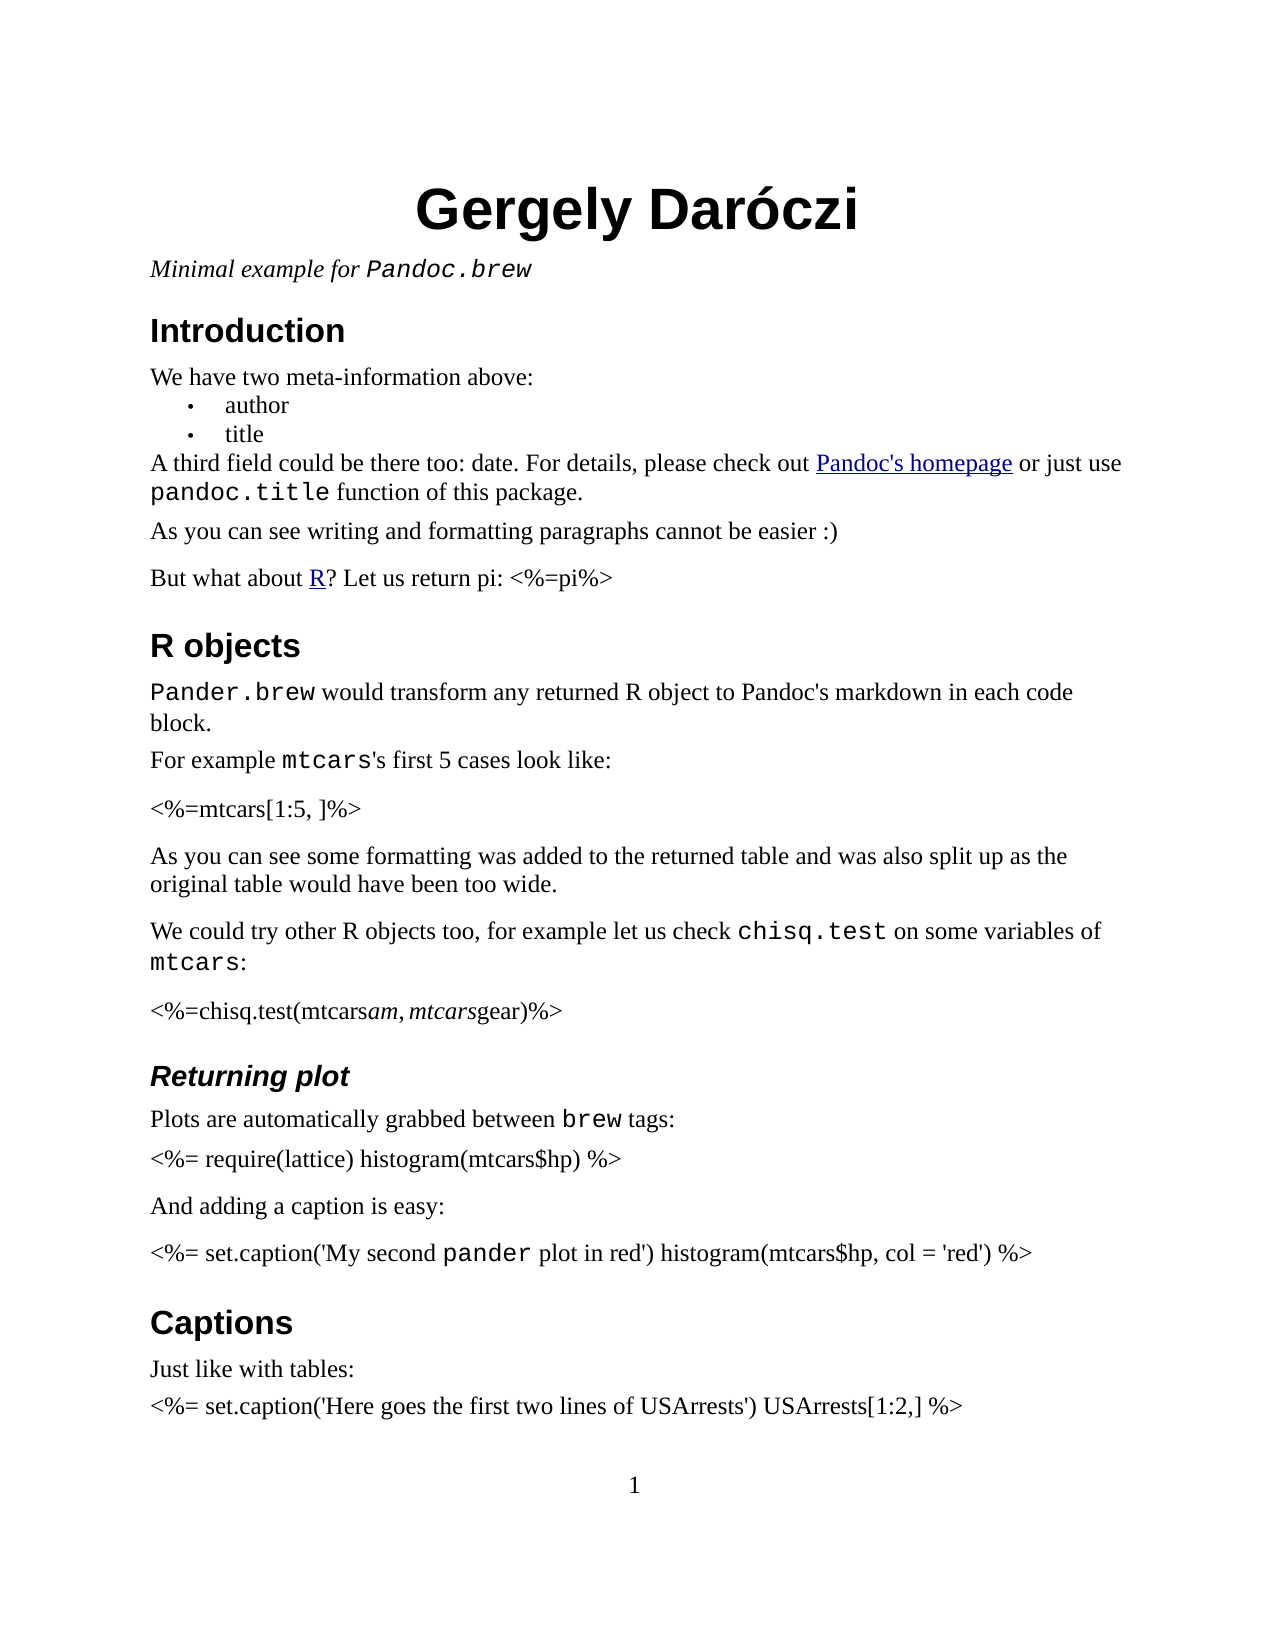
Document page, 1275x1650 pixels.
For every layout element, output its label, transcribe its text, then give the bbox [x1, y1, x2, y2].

text A third field could be there too: date. For details, please check out Pandoc's homepage or just use pandoc.title function of this package. [150, 448, 1125, 507]
subtitle R objects [150, 626, 1125, 664]
title Gergely Daróczi [150, 175, 1125, 242]
text Just like with tables: [150, 1354, 1125, 1382]
subtitle Introduction [150, 310, 1125, 349]
text And adding a caption is easy: [150, 1191, 1125, 1220]
text Plots are automatically grabbed between brew tags: [150, 1104, 1125, 1135]
text <%= set.caption('Here goes the first two lines of USArrests') USArrests[1:2,] %> [150, 1391, 1125, 1420]
text <%= require(lattice) histogram(mtcars$hp) %> [150, 1144, 1125, 1173]
list author [187, 390, 1125, 419]
text For example mtcars's first 5 cases look like: [150, 745, 1125, 776]
text Minimal example for Pandoc.brew [150, 254, 1125, 285]
subtitle Captions [150, 1302, 1125, 1341]
text <%= set.caption('My second pander plot in red') histogram(mtcars$hp, col = 'red') %> [150, 1238, 1125, 1268]
subtitle Returning plot [150, 1058, 1125, 1092]
text <%=chisq.test(mtcarsam, mtcarsgear)%> [150, 996, 1125, 1024]
list title [187, 419, 1125, 448]
text As you can see writing and formatting paragraphs cannot be easier :) [150, 516, 1125, 545]
text As you can see some formatting was added to the returned table and was also split up as the original table would have been too wide. [150, 841, 1125, 898]
text Pander.brew would transform any returned R object to Pandoc's markdown in each code block. [150, 677, 1125, 736]
text We have two meta-information above: [150, 362, 1125, 390]
text We could try other R objects too, for example let us check chisq.test on some variables of mtcars: [150, 916, 1125, 978]
text <%=mtcars[1:5, ]%> [150, 794, 1125, 823]
text But what about R? Let us return pi: <%=pi%> [150, 563, 1125, 592]
